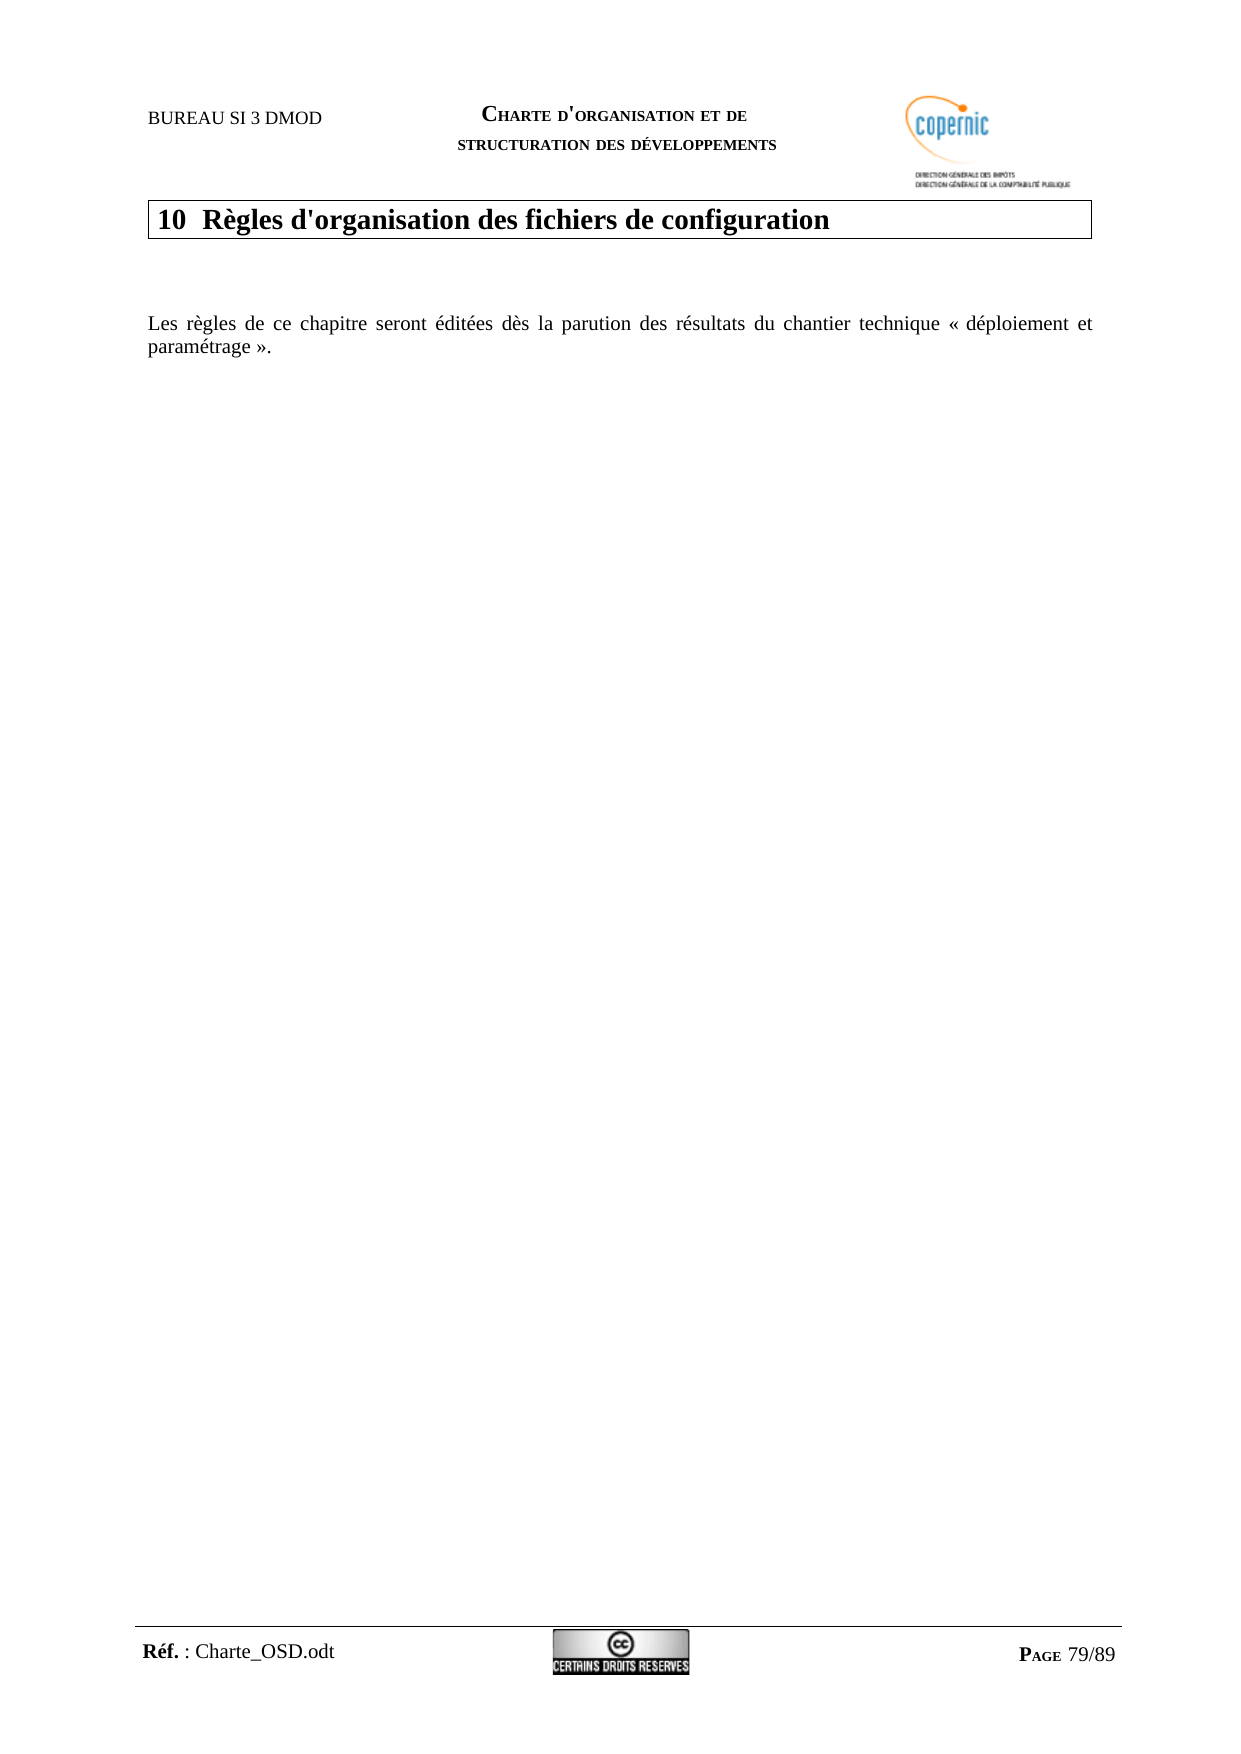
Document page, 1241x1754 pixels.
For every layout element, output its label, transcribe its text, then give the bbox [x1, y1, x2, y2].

picture [552, 1629, 690, 1675]
text Les règles de ce chapitre seront éditées dès la parution des résultats du chantier technique « déploiement et paramétrage ». [148, 312, 1092, 358]
subtitle Règles d'organisation des fichiers de configuration [149, 201, 1091, 238]
picture [890, 84, 1087, 198]
